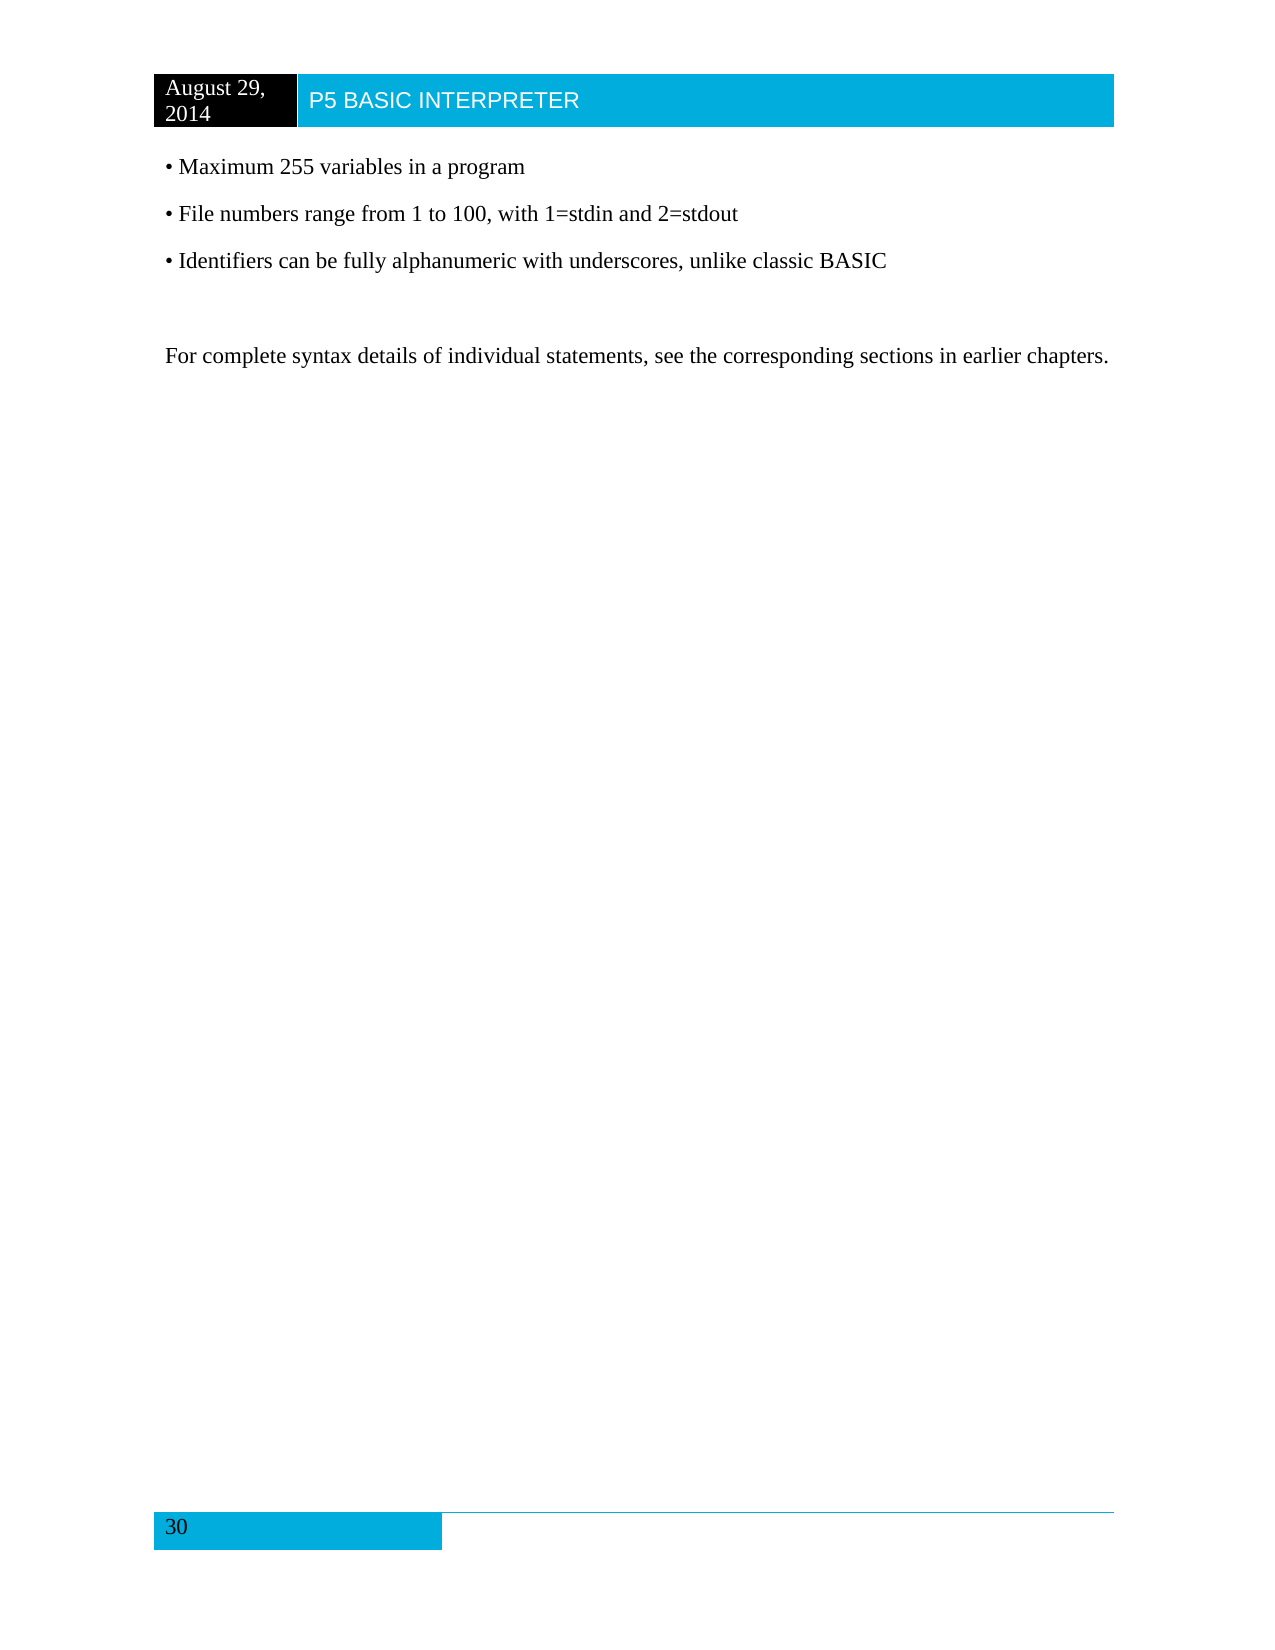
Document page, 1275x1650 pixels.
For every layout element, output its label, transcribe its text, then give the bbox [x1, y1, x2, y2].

text • File numbers range from 1 to 100, with 1=stdin and 2=stdout [165, 200, 1125, 226]
text For complete syntax details of individual statements, see the corresponding sections in earlier chapters. [165, 342, 1125, 368]
text • Identifiers can be fully alphanumeric with underscores, unlike classic BASIC [165, 247, 1125, 274]
text • Maximum 255 variables in a program [165, 153, 1125, 179]
